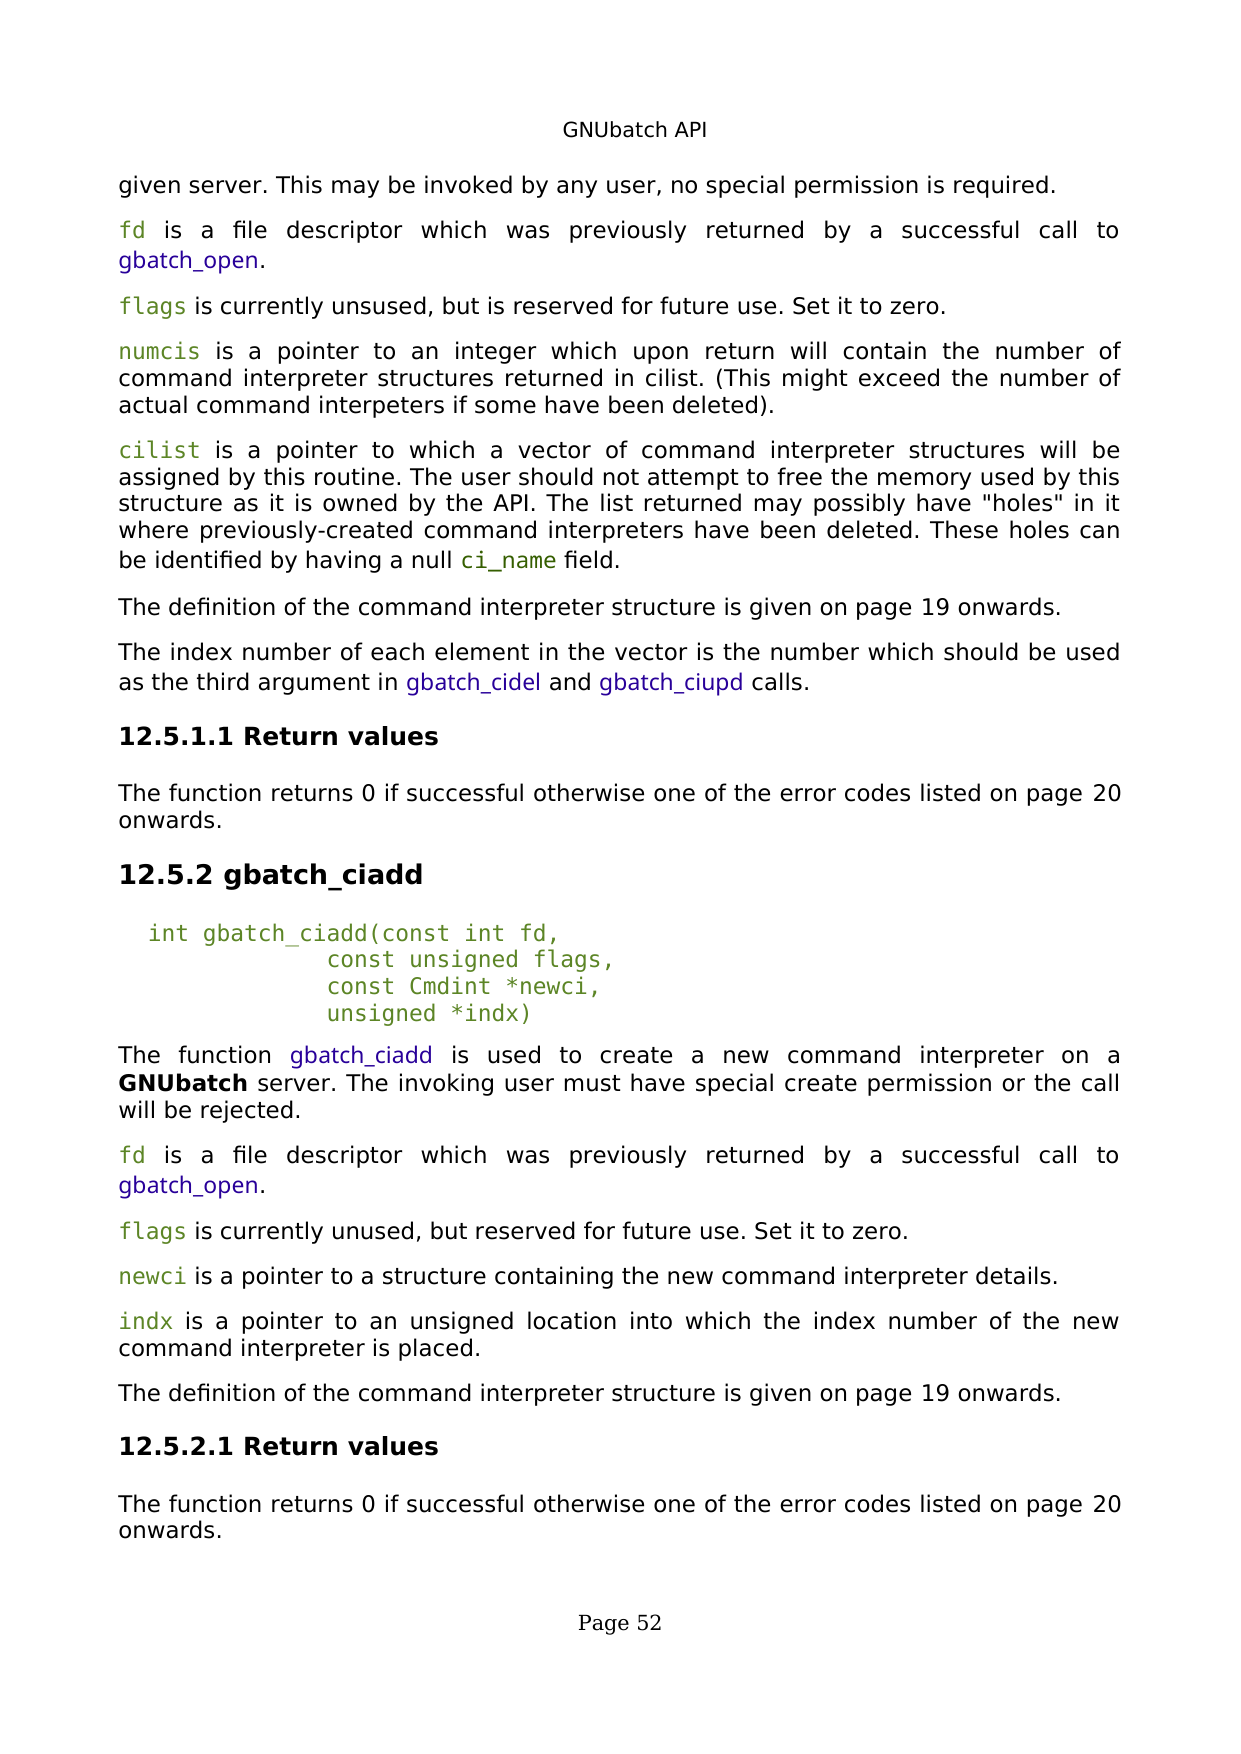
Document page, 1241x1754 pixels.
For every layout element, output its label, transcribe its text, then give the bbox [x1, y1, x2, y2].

subtitle Return values [118, 1432, 1122, 1461]
text indx is a pointer to an unsigned location into which the index number of the new command interpreter is placed. [118, 1308, 1122, 1362]
text const Cmdint *newci, [148, 973, 1122, 1000]
text The definition of the command interpreter structure is given on page 19 onwards. [118, 594, 1122, 621]
text given server. This may be invoked by any user, no special permission is required. [118, 172, 1122, 199]
text unsigned *indx) [148, 1000, 1122, 1027]
text const unsigned flags, [148, 947, 1122, 973]
text The function returns 0 if successful otherwise one of the error codes listed on page 20 onwards. [118, 1491, 1122, 1544]
text The function returns 0 if successful otherwise one of the error codes listed on page 20 onwards. [118, 781, 1122, 834]
subtitle gbatch_ciadd [118, 859, 1122, 890]
text flags is currently unused, but reserved for future use. Set it to zero. [118, 1218, 1122, 1245]
subtitle Return values [118, 722, 1122, 751]
text flags is currently unsused, but is reserved for future use. Set it to zero. [118, 293, 1122, 320]
text The index number of each element in the vector is the number which should be used as the third argument in gbatch_cidel and gbatch_ciupd calls. [118, 639, 1122, 697]
text newci is a pointer to a structure containing the new command interpreter details. [118, 1263, 1122, 1290]
text The definition of the command interpreter structure is given on page 19 onwards. [118, 1380, 1122, 1407]
text fd is a file descriptor which was previously returned by a successful call to gbatch_open. [118, 1142, 1122, 1200]
text numcis is a pointer to an integer which upon return will contain the number of command interpreter structures returned in cilist. (This might exceed the number of actual command interpeters if some have been deleted). [118, 338, 1122, 419]
text int gbatch_ciadd(const int fd, [148, 920, 1122, 947]
text fd is a file descriptor which was previously returned by a successful call to gbatch_open. [118, 217, 1122, 275]
text cilist is a pointer to which a vector of command interpreter structures will be assigned by this routine. The user should not attempt to free the memory used by this structure as it is owned by the API. The list returned may possibly have "holes" in it where previously-created command interpreters have been deleted. These holes can be identified by having a null ci_name field. [118, 437, 1122, 575]
text The function gbatch_ciadd is used to create a new command interpreter on a GNUbatch server. The invoking user must have special create permission or the call will be rejected. [118, 1039, 1122, 1123]
